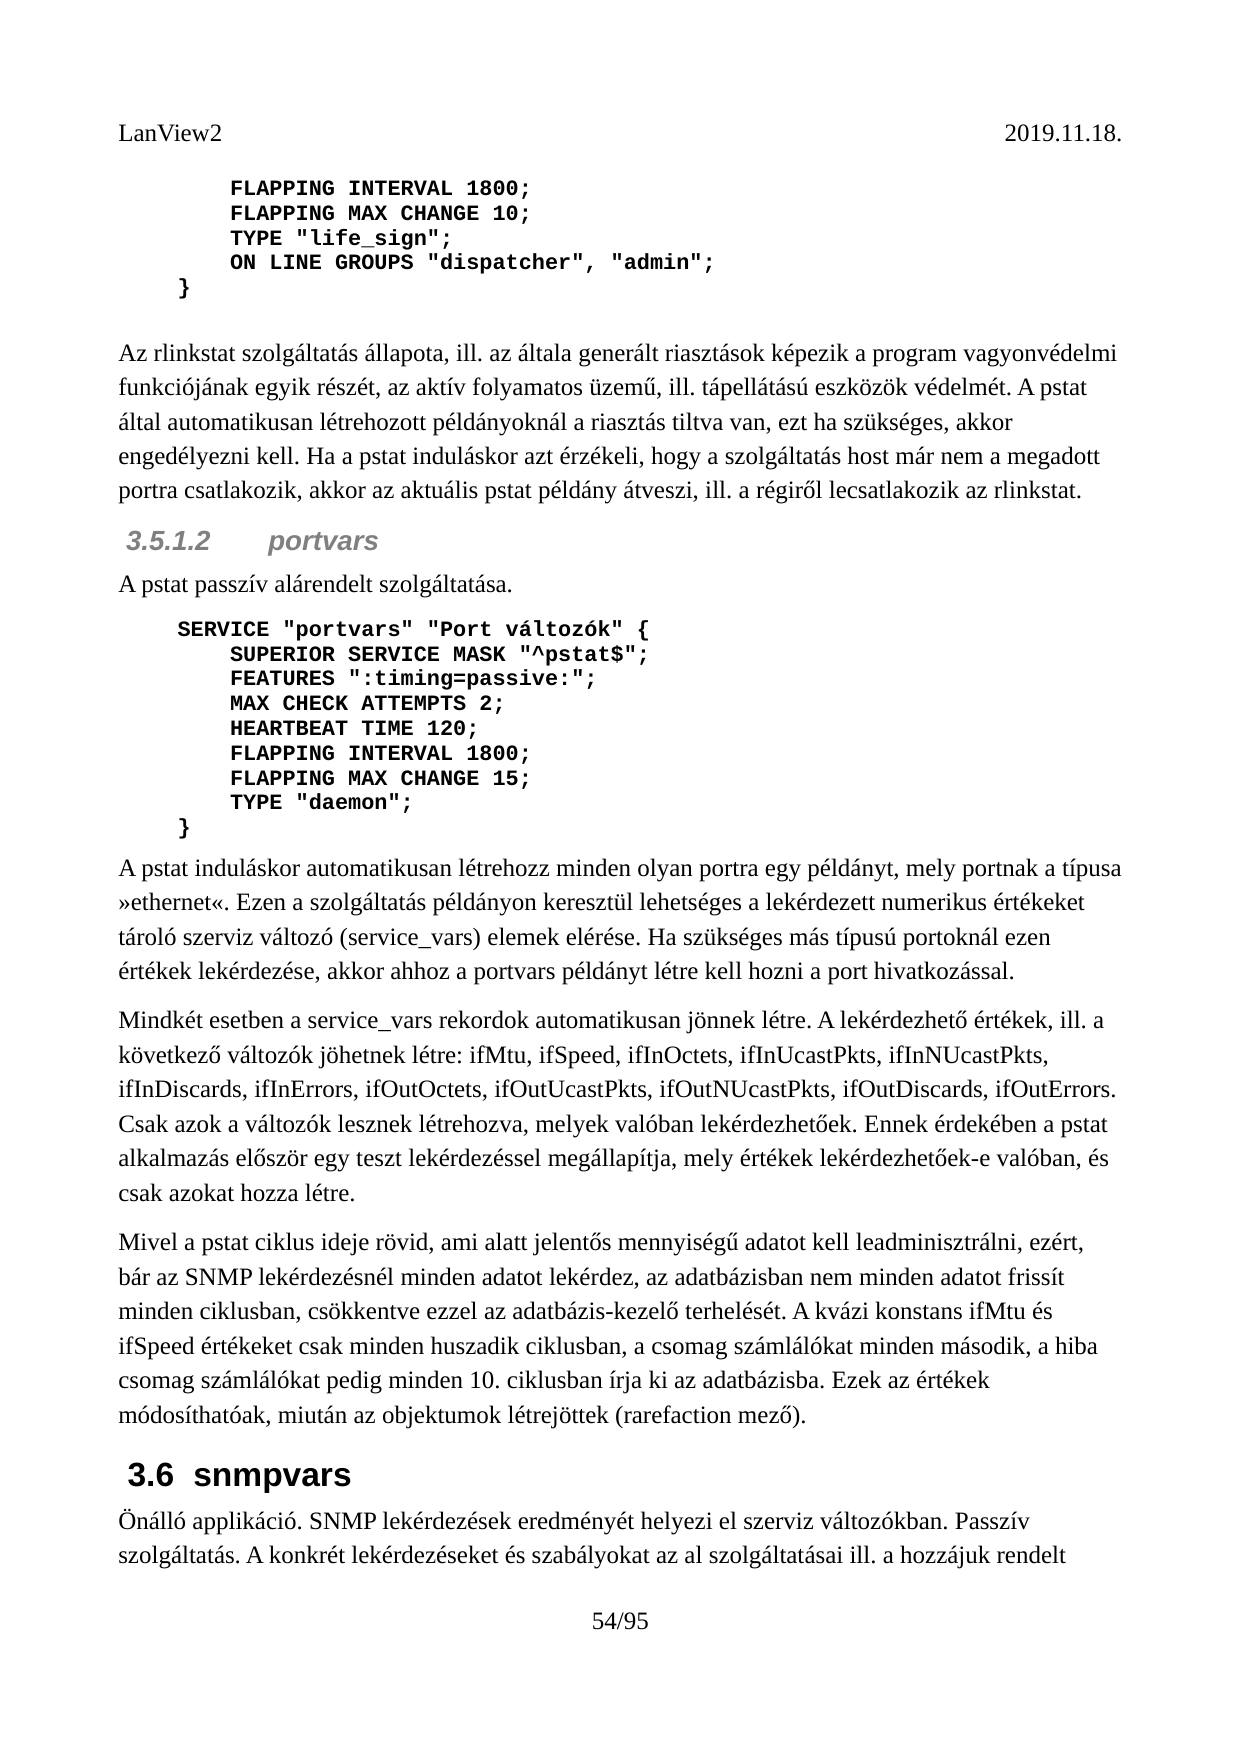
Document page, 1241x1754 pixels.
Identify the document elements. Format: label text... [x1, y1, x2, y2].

text FLAPPING INTERVAL 1800; FLAPPING MAX CHANGE 10; TYPE "life_sign"; ON LINE GROUPS "dispatcher", "admin"; } [177, 177, 1122, 301]
text A pstat induláskor automatikusan létrehozz minden olyan portra egy példányt, mely portnak a típusa »ethernet«. Ezen a szolgáltatás példányon keresztül lehetséges a lekérdezett numerikus értékeket tároló szerviz változó (service_vars) elemek elérése. Ha szükséges más típusú portoknál ezen értékek lekérdezése, akkor ahhoz a portvars példányt létre kell hozni a port hivatkozással. [118, 853, 1122, 985]
subtitle snmpvars [118, 1455, 1122, 1494]
text A pstat passzív alárendelt szolgáltatása. [118, 569, 1122, 598]
text SERVICE "portvars" "Port változók" { SUPERIOR SERVICE MASK "^pstat$"; FEATURES ":timing=passive:"; MAX CHECK ATTEMPTS 2; HEARTBEAT TIME 120; FLAPPING INTERVAL 1800; FLAPPING MAX CHANGE 15; TYPE "daemon"; } [177, 618, 1122, 841]
text Önálló applikáció. SNMP lekérdezések eredményét helyezi el szerviz változókban. Passzív szolgáltatás. A konkrét lekérdezéseket és szabályokat az al szolgáltatásai ill. a hozzájuk rendelt [118, 1506, 1122, 1569]
text Az rlinkstat szolgáltatás állapota, ill. az általa generált riasztások képezik a program vagyonvédelmi funkciójának egyik részét, az aktív folyamatos üzemű, ill. tápellátású eszközök védelmét. A pstat által automatikusan létrehozott példányoknál a riasztás tiltva van, ezt ha szükséges, akkor engedélyezni kell. Ha a pstat induláskor azt érzékeli, hogy a szolgáltatás host már nem a megadott portra csatlakozik, akkor az aktuális pstat példány átveszi, ill. a régiről lecsatlakozik az rlinkstat. [118, 338, 1122, 504]
text Mindkét esetben a service_vars rekordok automatikusan jönnek létre. A lekérdezhető értékek, ill. a következő változók jöhetnek létre: ifMtu, ifSpeed, ifInOctets, ifInUcastPkts, ifInNUcastPkts, ifInDiscards, ifInErrors, ifOutOctets, ifOutUcastPkts, ifOutNUcastPkts, ifOutDiscards, ifOutErrors. Csak azok a változók lesznek létrehozva, melyek valóban lekérdezhetőek. Ennek érdekében a pstat alkalmazás először egy teszt lekérdezéssel megállapítja, mely értékek lekérdezhetőek-e valóban, és csak azokat hozza létre. [118, 1006, 1122, 1207]
subtitle portvars [118, 524, 1122, 556]
text Mivel a pstat ciklus ideje rövid, ami alatt jelentős mennyiségű adatot kell leadminisztrálni, ezért, bár az SNMP lekérdezésnél minden adatot lekérdez, az adatbázisban nem minden adatot frissít minden ciklusban, csökkentve ezzel az adatbázis-kezelő terhelését. A kvázi konstans ifMtu és ifSpeed értékeket csak minden huszadik ciklusban, a csomag számlálókat minden második, a hiba csomag számlálókat pedig minden 10. ciklusban írja ki az adatbázisba. Ezek az értékek módosíthatóak, miután az objektumok létrejöttek (rarefaction mező). [118, 1227, 1122, 1428]
